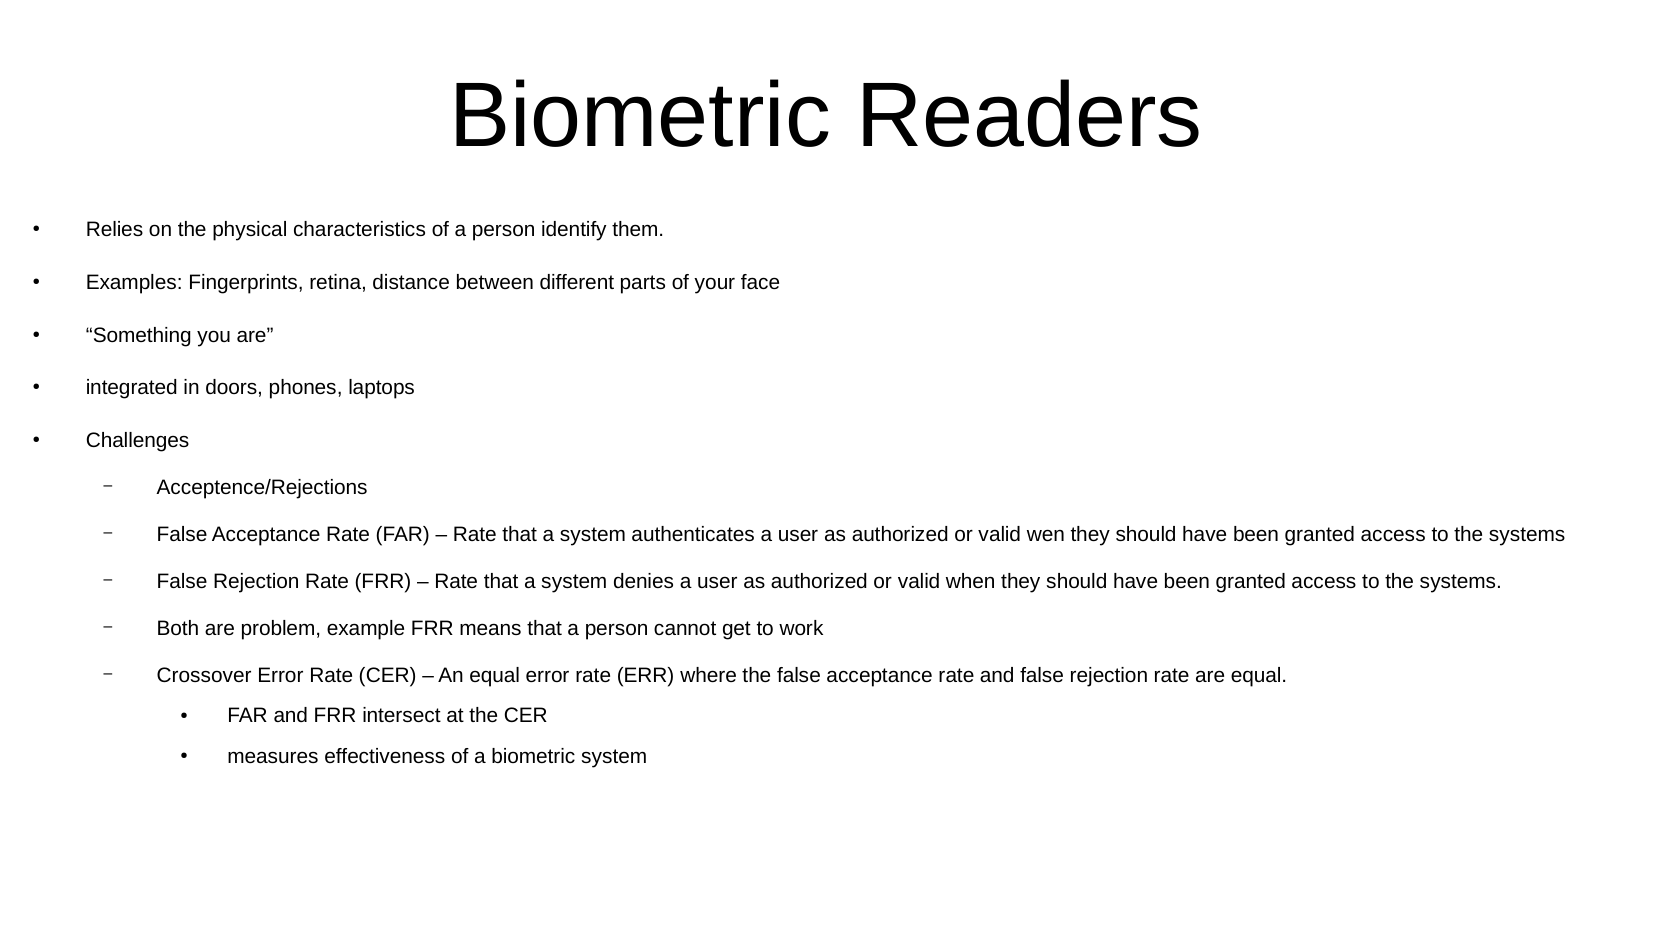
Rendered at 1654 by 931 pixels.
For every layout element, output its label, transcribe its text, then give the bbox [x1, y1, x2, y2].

list Relies on the physical characteristics of a person identify them. Examples: Fingerprints, retina, distance between different parts of your face “Something you are” integrated in doors, phones, laptops Challenges Acceptence/Rejections False Acceptance Rate (FAR) – Rate that a system authenticates a user as authorized or valid wen they should have been granted access to the systems False Rejection Rate (FRR) – Rate that a system denies a user as authorized or valid when they should have been granted access to the systems. Both are problem, example FRR means that a person cannot get to work Crossover Error Rate (CER) – An equal error rate (ERR) where the false acceptance rate and false rejection rate are equal. FAR and FRR intersect at the CER measures effectiveness of a biometric system [15, 217, 1571, 916]
title Biometric Readers [82, 37, 1571, 193]
